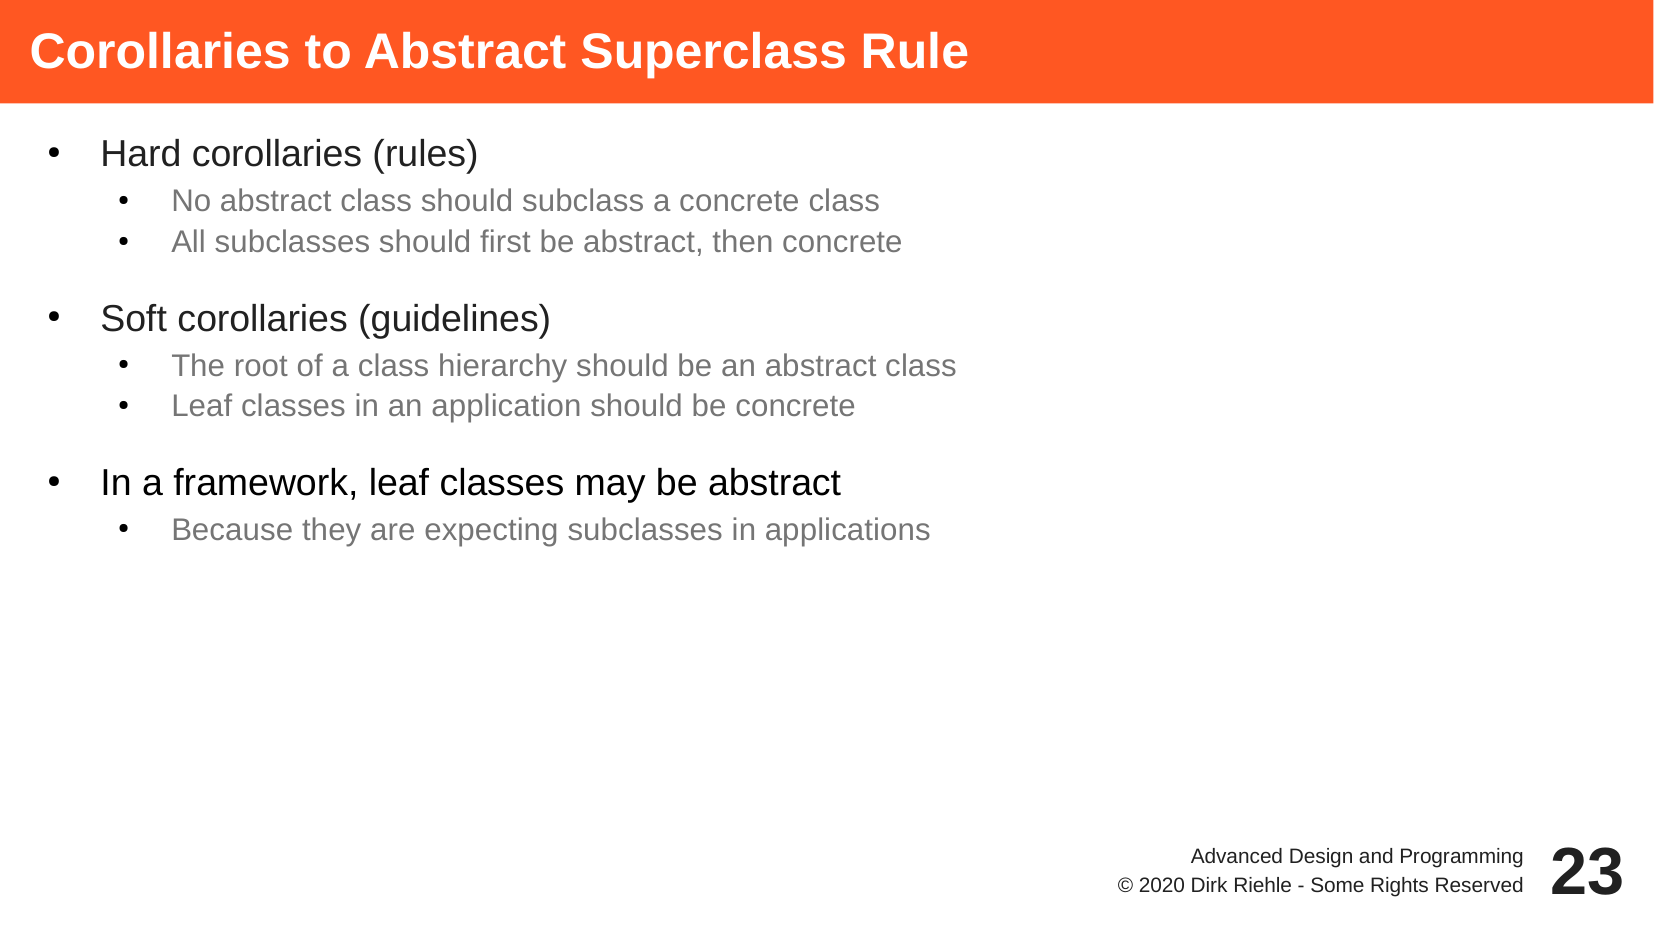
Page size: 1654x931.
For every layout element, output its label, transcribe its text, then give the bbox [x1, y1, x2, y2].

title Corollaries to Abstract Superclass Rule [0, 0, 1654, 104]
list Hard corollaries (rules) No abstract class should subclass a concrete class All subclasses should first be abstract, then concrete Soft corollaries (guidelines) The root of a class hierarchy should be an abstract class Leaf classes in an application should be concrete In a framework, leaf classes may be abstract Because they are expecting subclasses in applications [29, 132, 1625, 813]
